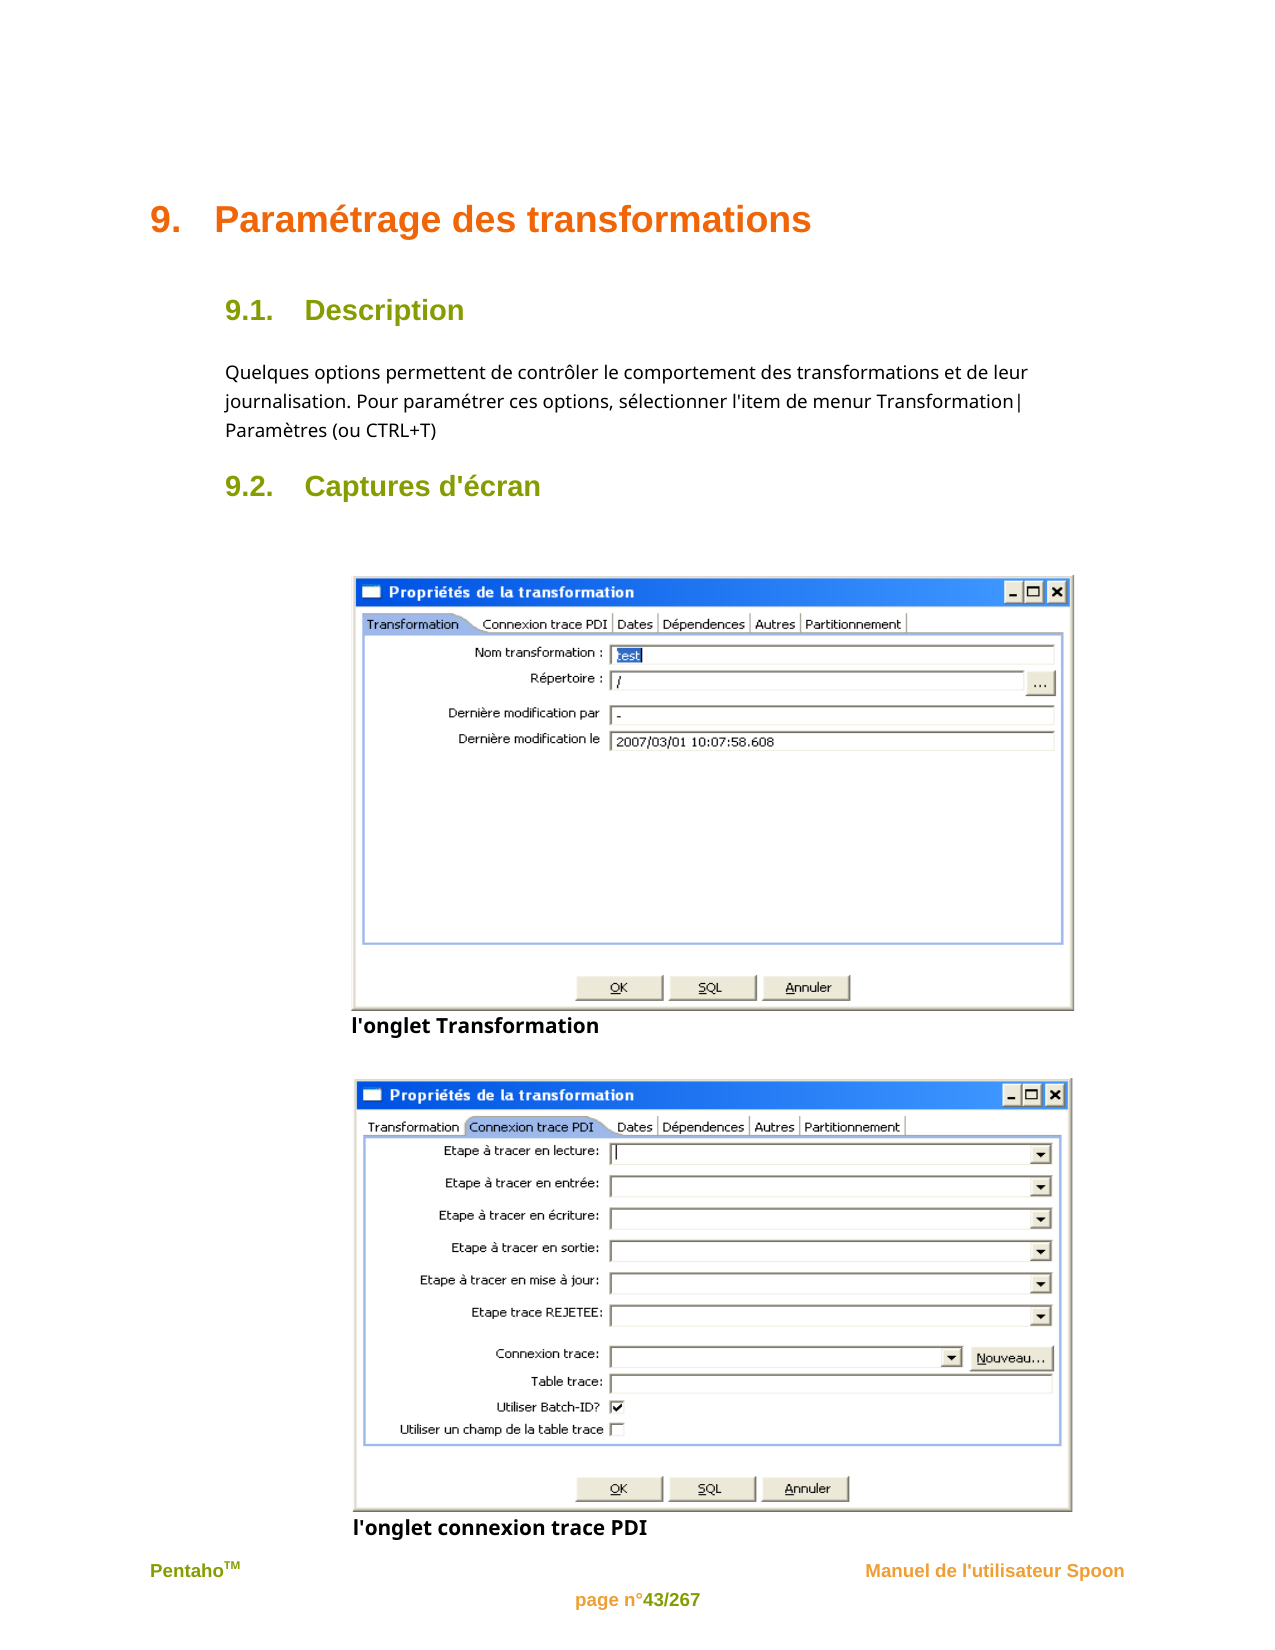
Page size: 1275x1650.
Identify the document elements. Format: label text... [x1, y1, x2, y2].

subtitle [274, 544, 1001, 1041]
subtitle Description [225, 297, 1125, 326]
text Quelques options permettent de contrôler le comportement des transformations et de leur journalisation. Pour paramétrer ces options, sélectionner l'item de menur Transformation|Paramètres (ou CTRL+T) [225, 356, 1125, 443]
text l'onglet connexion trace PDI [353, 1512, 997, 1541]
text l'onglet Transformation [351, 1011, 999, 1040]
picture [352, 1078, 1073, 1512]
subtitle Captures d'écran [225, 473, 1125, 502]
picture [351, 575, 1075, 1011]
subtitle Paramétrage des transformations [150, 209, 1125, 238]
